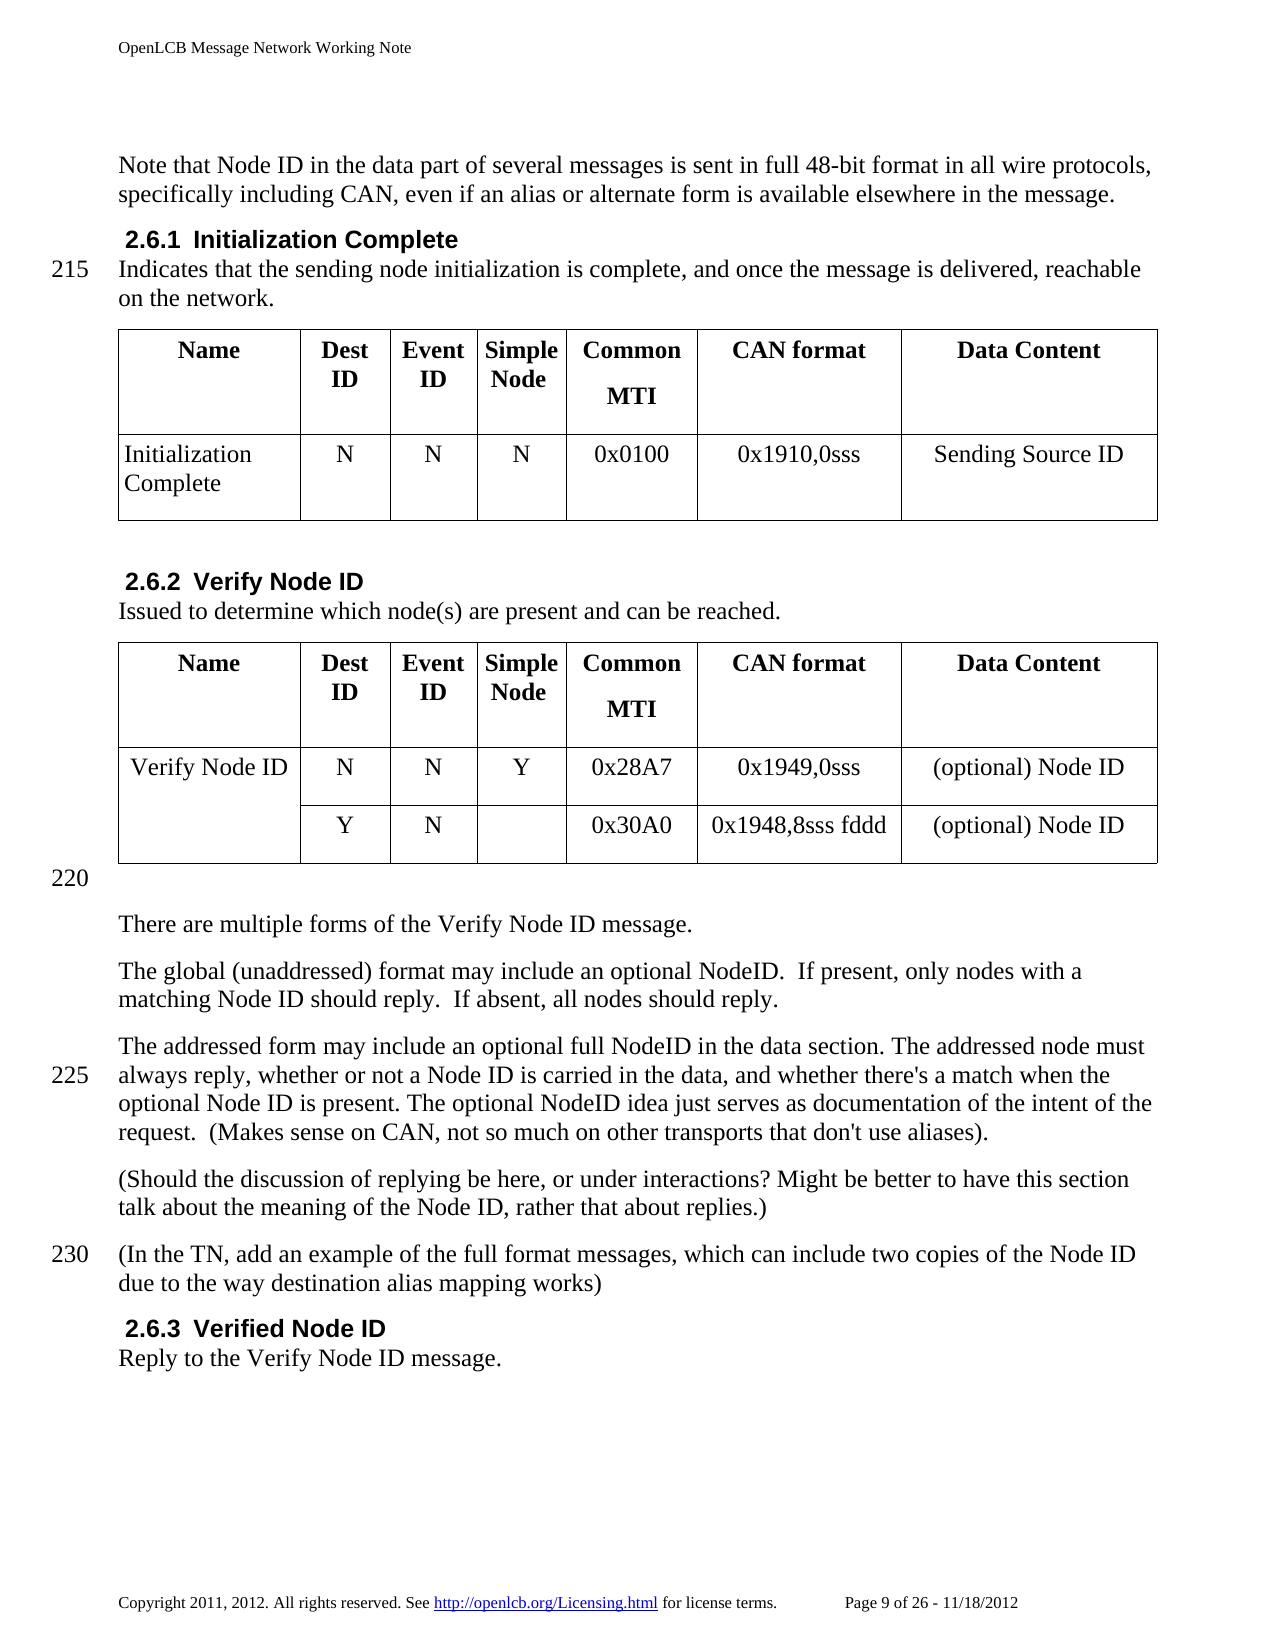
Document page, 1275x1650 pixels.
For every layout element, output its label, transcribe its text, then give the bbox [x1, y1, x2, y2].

text (Should the discussion of replying be here, or under interactions? Might be better to have this section talk about the meaning of the Node ID, rather that about replies.) [118, 1164, 1157, 1221]
table_cell N [391, 435, 477, 520]
text The global (unaddressed) format may include an optional NodeID. If present, only nodes with a matching Node ID should reply. If absent, all nodes should reply. [118, 956, 1157, 1013]
table_cell 0x28A7 [567, 748, 697, 805]
table_cell Sending Source ID [902, 435, 1157, 520]
table_header Simple Node [478, 330, 566, 434]
table_cell 0x30A0 [567, 806, 697, 863]
table_cell Y [301, 806, 390, 863]
table_cell N [478, 435, 566, 520]
subtitle Verified Node ID [118, 1314, 1157, 1343]
table_cell Y [478, 748, 566, 805]
text (In the TN, add an example of the full format messages, which can include two copies of the Node ID due to the way destination alias mapping works) [118, 1239, 1157, 1296]
table_cell 0x1949,0sss [698, 748, 901, 805]
table_cell 0x1948,8sss fddd [698, 806, 901, 863]
table_cell 0x0100 [567, 435, 697, 520]
text Note that Node ID in the data part of several messages is sent in full 48-bit format in all wire protocols, specifically including CAN, even if an alias or alternate form is available elsewhere in the message. [118, 150, 1157, 207]
text There are multiple forms of the Verify Node ID message. [118, 909, 1157, 938]
table_header Data Content [902, 643, 1157, 747]
table_cell (optional) Node ID [902, 748, 1157, 805]
table_cell [478, 806, 566, 863]
table_cell Verify Node ID [119, 748, 300, 863]
table_header Event ID [391, 643, 477, 747]
table_header Event ID [391, 330, 477, 434]
table_cell N [391, 748, 477, 805]
table_header Simple Node [478, 643, 566, 747]
table_header CAN format [698, 330, 901, 434]
subtitle Initialization Complete [118, 225, 1157, 254]
table_header Dest ID [301, 330, 390, 434]
table_cell N [301, 435, 390, 520]
table_cell N [301, 748, 390, 805]
text Issued to determine which node(s) are present and can be reached. [118, 596, 1157, 624]
table_cell 0x1910,0sss [698, 435, 901, 520]
text Reply to the Verify Node ID message. [118, 1343, 1157, 1372]
text Indicates that the sending node initialization is complete, and once the message is delivered, reachable on the network. [118, 254, 1157, 311]
table_header Name [119, 330, 300, 434]
subtitle Verify Node ID [118, 567, 1157, 596]
table_cell (optional) Node ID [902, 806, 1157, 863]
table_header Name [119, 643, 300, 747]
text The addressed form may include an optional full NodeID in the data section. The addressed node must always reply, whether or not a Node ID is carried in the data, and whether there's a match when the optional Node ID is present. The optional NodeID idea just serves as documentation of the intent of the request. (Makes sense on CAN, not so much on other transports that don't use aliases). [118, 1031, 1157, 1146]
table_header Common MTI [567, 330, 697, 434]
table_header CAN format [698, 643, 901, 747]
table_header Dest ID [301, 643, 390, 747]
table_header Common MTI [567, 643, 697, 747]
table_cell Initialization Complete [119, 435, 300, 520]
table_header Data Content [902, 330, 1157, 434]
table_cell N [391, 806, 477, 863]
